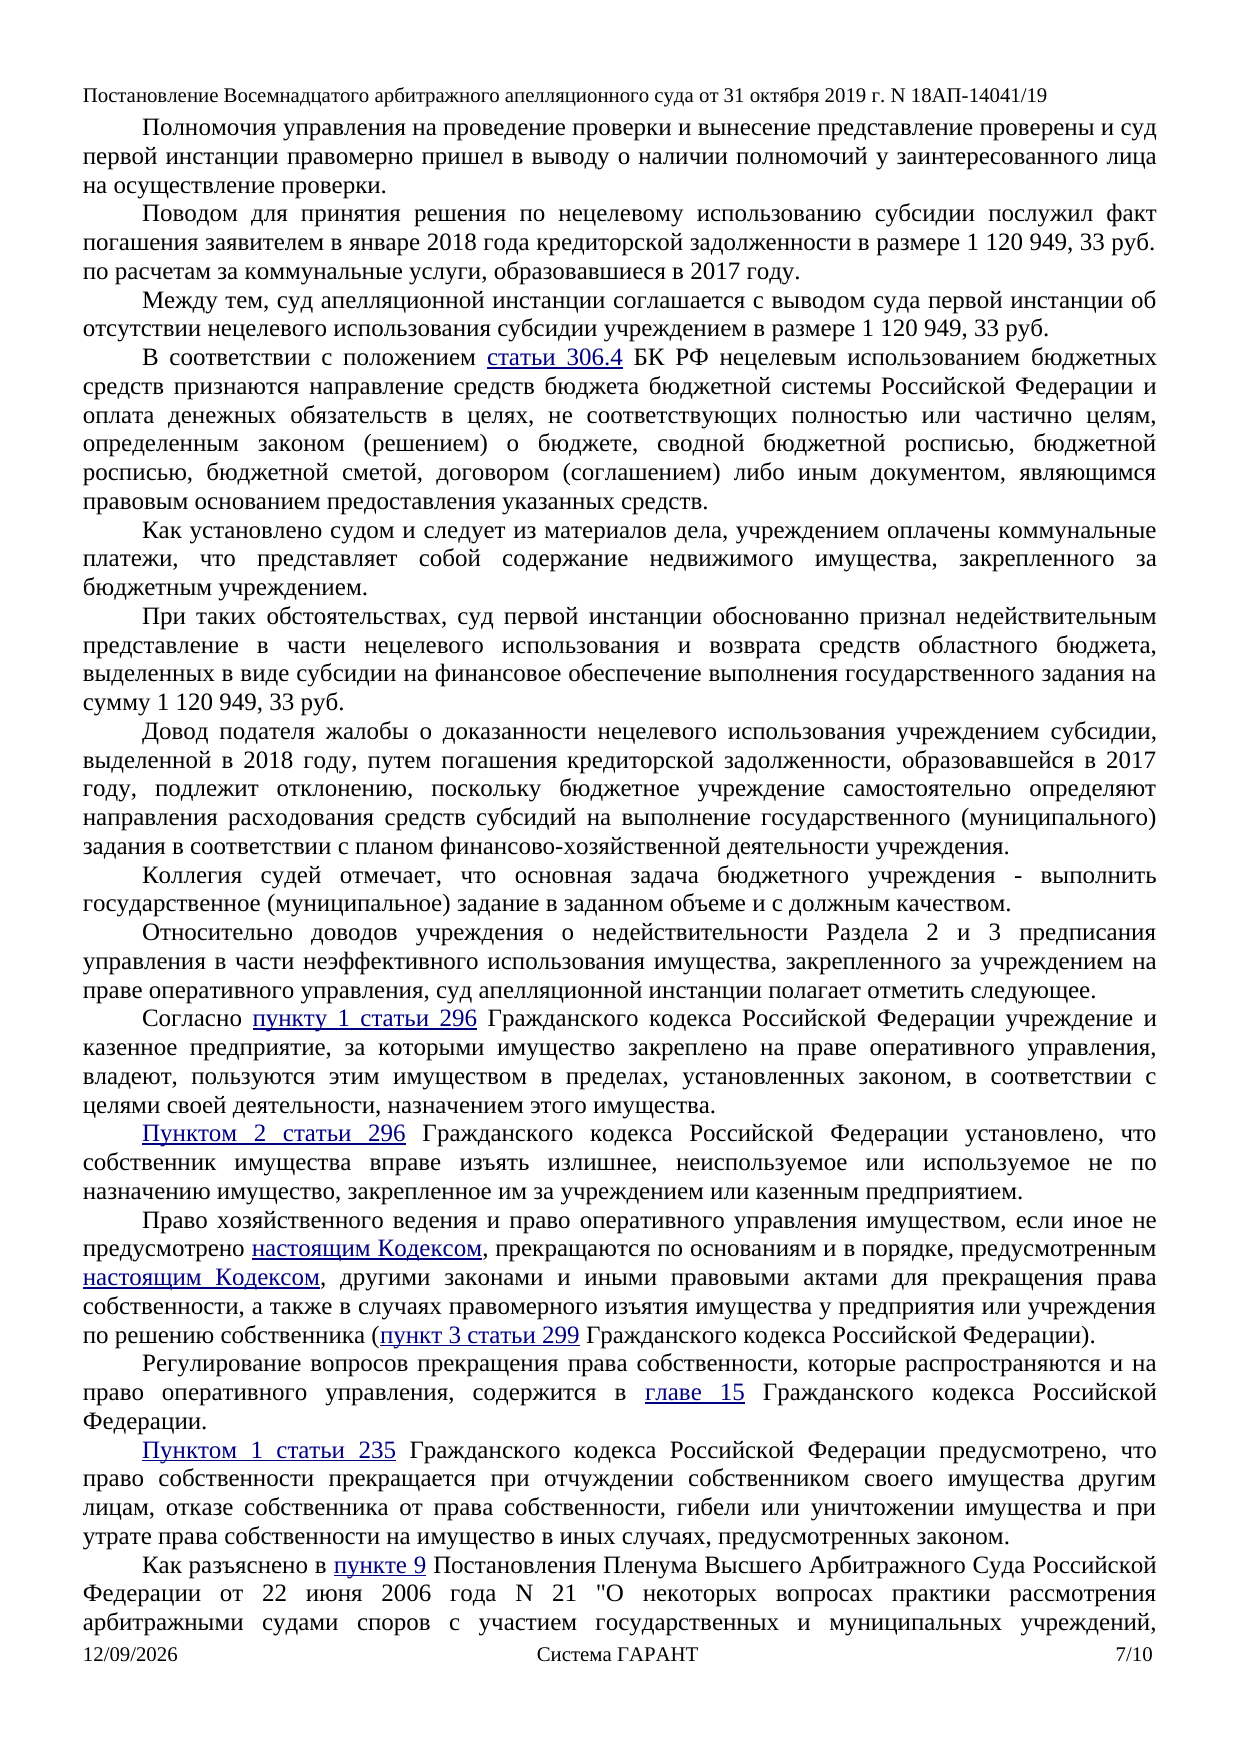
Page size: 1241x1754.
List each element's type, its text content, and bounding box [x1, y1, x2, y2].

text В соответствии с положением статьи 306.4 БК РФ нецелевым использованием бюджетных средств признаются направление средств бюджета бюджетной системы Российской Федерации и оплата денежных обязательств в целях, не соответствующих полностью или частично целям, определенным законом (решением) о бюджете, сводной бюджетной росписью, бюджетной росписью, бюджетной сметой, договором (соглашением) либо иным документом, являющимся правовым основанием предоставления указанных средств. [83, 342, 1157, 515]
text Согласно пункту 1 статьи 296 Гражданского кодекса Российской Федерации учреждение и казенное предприятие, за которыми имущество закреплено на праве оперативного управления, владеют, пользуются этим имуществом в пределах, установленных законом, в соответствии с целями своей деятельности, назначением этого имущества. [83, 1003, 1157, 1118]
text Регулирование вопросов прекращения права собственности, которые распространяются и на право оперативного управления, содержится в главе 15 Гражданского кодекса Российской Федерации. [83, 1348, 1157, 1435]
text Довод подателя жалобы о доказанности нецелевого использования учреждением субсидии, выделенной в 2018 году, путем погашения кредиторской задолженности, образовавшейся в 2017 году, подлежит отклонению, поскольку бюджетное учреждение самостоятельно определяют направления расходования средств субсидий на выполнение государственного (муниципального) задания в соответствии с планом финансово-хозяйственной деятельности учреждения. [83, 716, 1157, 860]
text Поводом для принятия решения по нецелевому использованию субсидии послужил факт погашения заявителем в январе 2018 года кредиторской задолженности в размере 1 120 949, 33 руб. по расчетам за коммунальные услуги, образовавшиеся в 2017 году. [83, 198, 1157, 285]
text Как установлено судом и следует из материалов дела, учреждением оплачены коммунальные платежи, что представляет собой содержание недвижимого имущества, закрепленного за бюджетным учреждением. [83, 515, 1157, 601]
text При таких обстоятельствах, суд первой инстанции обоснованно признал недействительным представление в части нецелевого использования и возврата средств областного бюджета, выделенных в виде субсидии на финансовое обеспечение выполнения государственного задания на сумму 1 120 949, 33 руб. [83, 601, 1157, 716]
text Полномочия управления на проведение проверки и вынесение представление проверены и суд первой инстанции правомерно пришел в выводу о наличии полномочий у заинтересованного лица на осуществление проверки. [83, 112, 1157, 198]
text Между тем, суд апелляционной инстанции соглашается с выводом суда первой инстанции об отсутствии нецелевого использования субсидии учреждением в размере 1 120 949, 33 руб. [83, 285, 1157, 342]
text Как разъяснено в пункте 9 Постановления Пленума Высшего Арбитражного Суда Российской Федерации от 22 июня 2006 года N 21 "О некоторых вопросах практики рассмотрения арбитражными судами споров с участием государственных и муниципальных учреждений, [83, 1550, 1157, 1636]
text Право хозяйственного ведения и право оперативного управления имуществом, если иное не предусмотрено настоящим Кодексом, прекращаются по основаниям и в порядке, предусмотренным настоящим Кодексом, другими законами и иными правовыми актами для прекращения права собственности, а также в случаях правомерного изъятия имущества у предприятия или учреждения по решению собственника (пункт 3 статьи 299 Гражданского кодекса Российской Федерации). [83, 1205, 1157, 1348]
text Пунктом 2 статьи 296 Гражданского кодекса Российской Федерации установлено, что собственник имущества вправе изъять излишнее, неиспользуемое или используемое не по назначению имущество, закрепленное им за учреждением или казенным предприятием. [83, 1118, 1157, 1205]
text Коллегия судей отмечает, что основная задача бюджетного учреждения - выполнить государственное (муниципальное) задание в заданном объеме и с должным качеством. [83, 860, 1157, 917]
text Пунктом 1 статьи 235 Гражданского кодекса Российской Федерации предусмотрено, что право собственности прекращается при отчуждении собственником своего имущества другим лицам, отказе собственника от права собственности, гибели или уничтожении имущества и при утрате права собственности на имущество в иных случаях, предусмотренных законом. [83, 1435, 1157, 1550]
text Относительно доводов учреждения о недействительности Раздела 2 и 3 предписания управления в части неэффективного использования имущества, закрепленного за учреждением на праве оперативного управления, суд апелляционной инстанции полагает отметить следующее. [83, 917, 1157, 1003]
